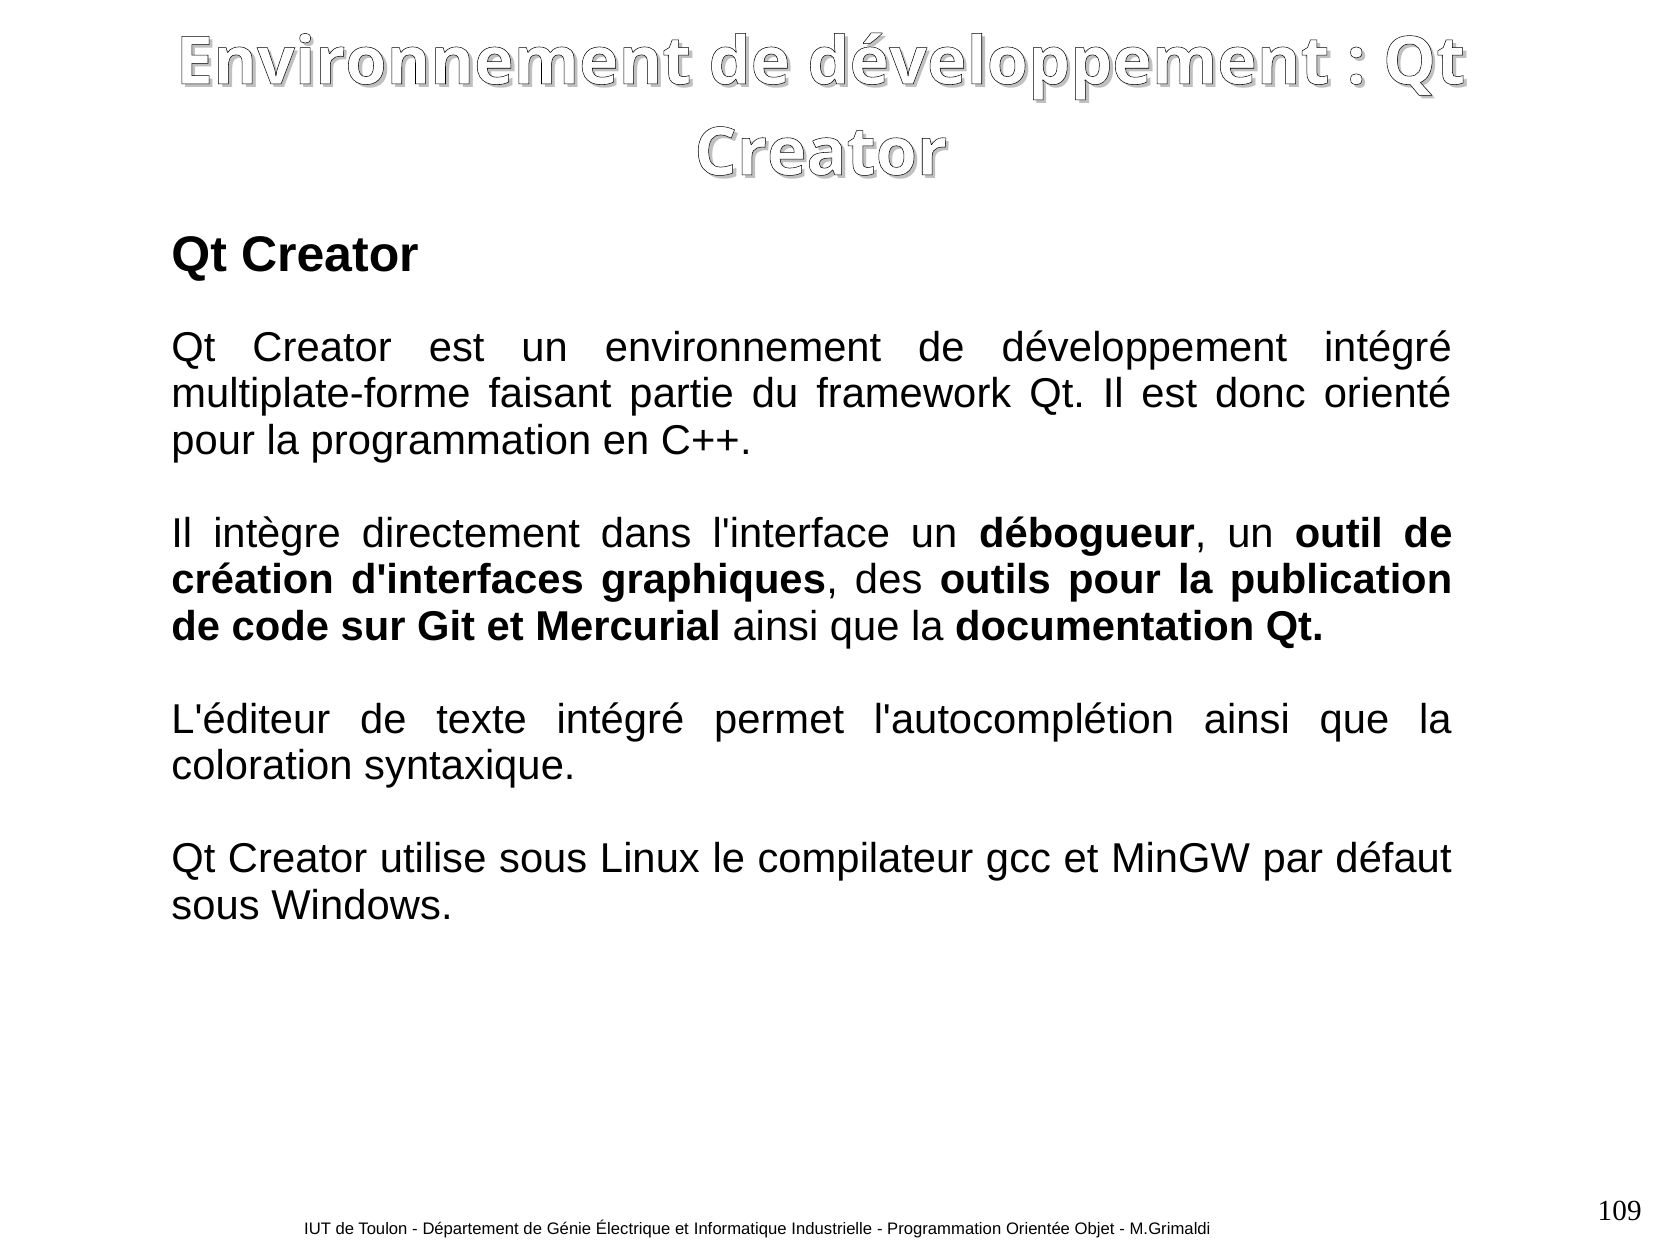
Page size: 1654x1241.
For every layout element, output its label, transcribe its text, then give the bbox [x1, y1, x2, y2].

title Environnement de développement : Qt Creator [76, 7, 1565, 200]
text_box Qt Creator Qt Creator est un environnement de développement intégré multiplate-forme faisant partie du framework Qt. Il est donc orienté pour la programmation en C++. Il intègre directement dans l'interface un débogueur, un outil de création d'interfaces graphiques, des outils pour la publication de code sur Git et Mercurial ainsi que la documentation Qt. L'éditeur de texte intégré permet l'autocomplétion ainsi que la coloration syntaxique. Qt Creator utilise sous Linux le compilateur gcc et MinGW par défaut sous Windows. [147, 218, 1477, 1027]
